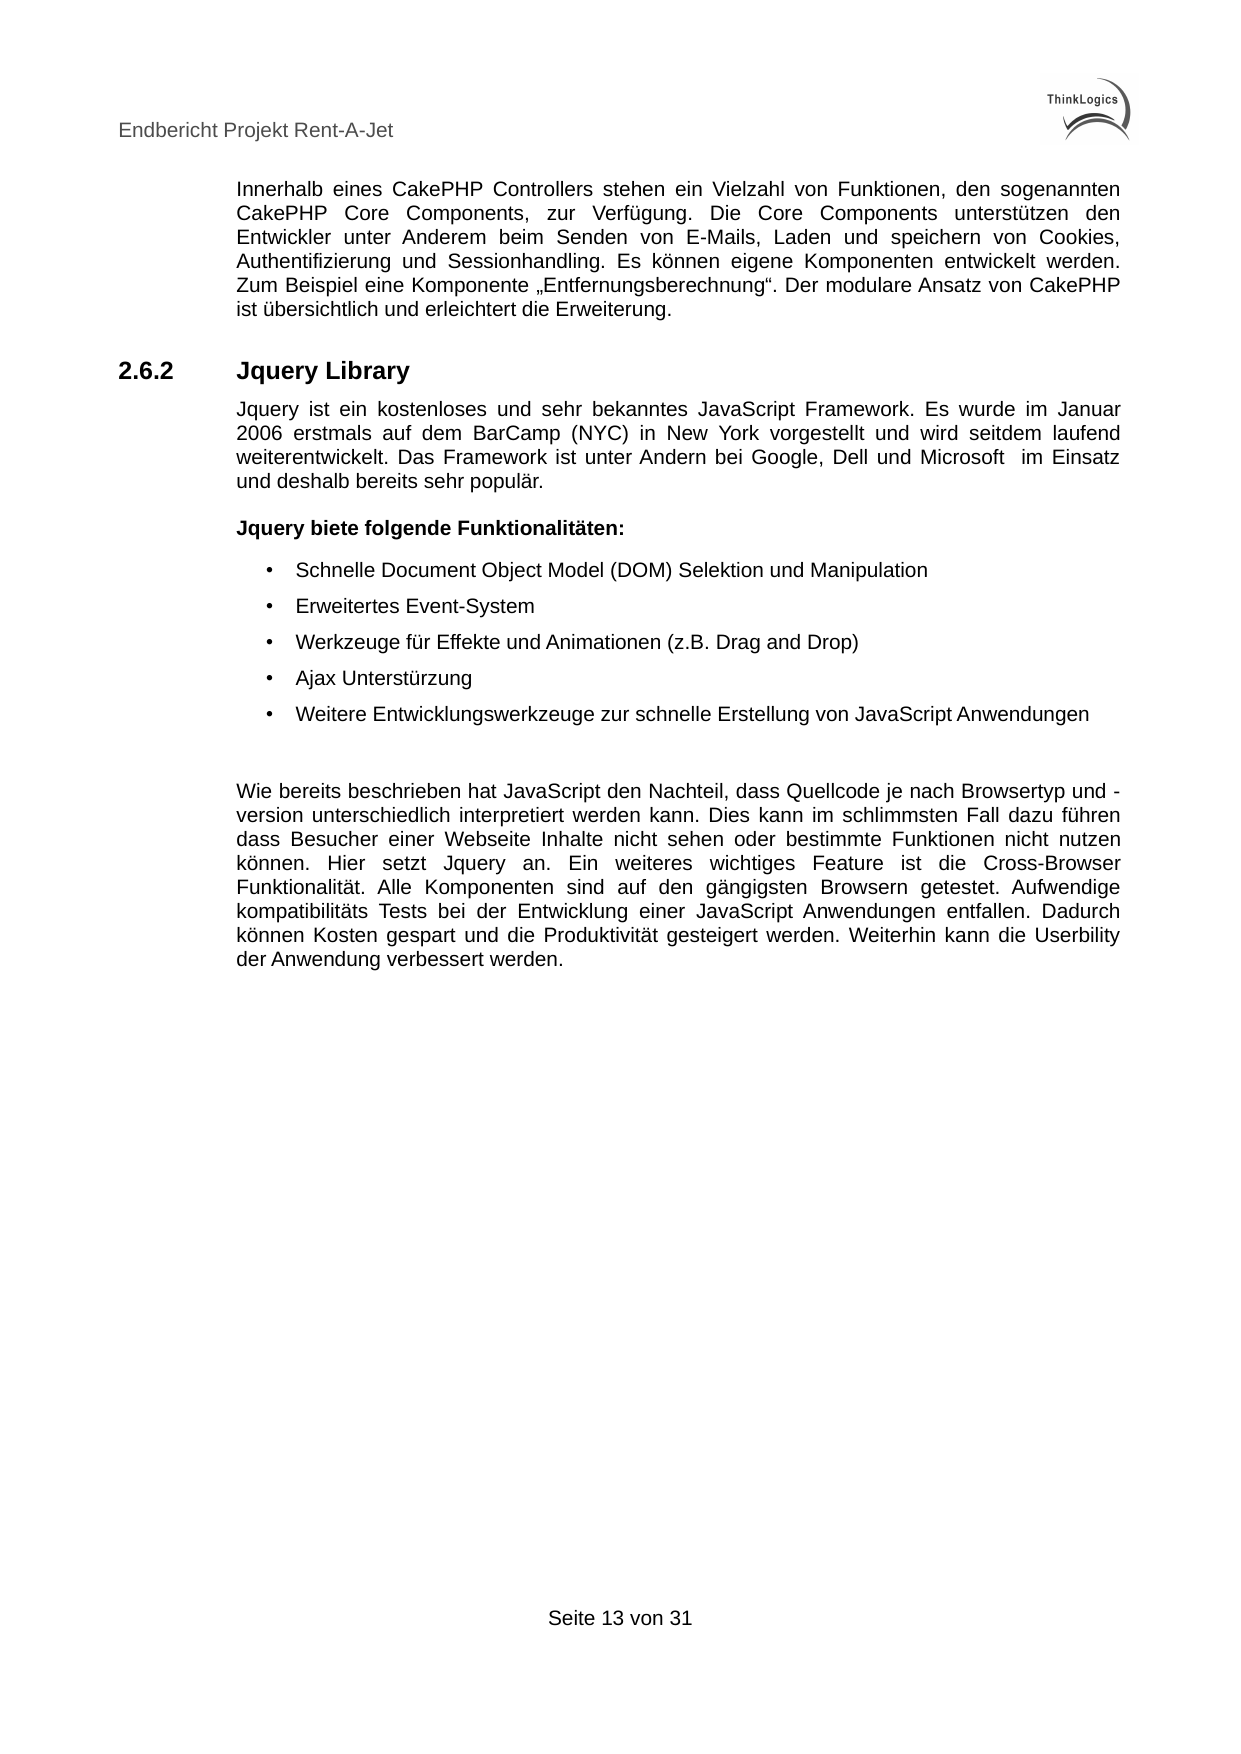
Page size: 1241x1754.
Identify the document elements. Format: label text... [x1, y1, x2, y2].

list Schnelle Document Object Model (DOM) Selektion und Manipulation [266, 558, 1122, 582]
text Wie bereits beschrieben hat JavaScript den Nachteil, dass Quellcode je nach Browsertyp und -version unterschiedlich interpretiert werden kann. Dies kann im schlimmsten Fall dazu führen dass Besucher einer Webseite Inhalte nicht sehen oder bestimmte Funktionen nicht nutzen können. Hier setzt Jquery an. Ein weiteres wichtiges Feature ist die Cross-Browser Funktionalität. Alle Komponenten sind auf den gängigsten Browsern getestet. Aufwendige kompatibilitäts Tests bei der Entwicklung einer JavaScript Anwendungen entfallen. Dadurch können Kosten gespart und die Produktivität gesteigert werden. Weiterhin kann die Userbility der Anwendung verbessert werden. [236, 779, 1122, 971]
text Jquery biete folgende Funktionalitäten: [236, 516, 1122, 540]
list Weitere Entwicklungswerkzeuge zur schnelle Erstellung von JavaScript Anwendungen [266, 702, 1122, 726]
list Ajax Unterstürzung [266, 666, 1122, 690]
text Jquery ist ein kostenloses und sehr bekanntes JavaScript Framework. Es wurde im Januar 2006 erstmals auf dem BarCamp (NYC) in New York vorgestellt und wird seitdem laufend weiterentwickelt. Das Framework ist unter Andern bei Google, Dell und Microsoft im Einsatz und deshalb bereits sehr populär. [236, 397, 1122, 493]
list Werkzeuge für Effekte und Animationen (z.B. Drag and Drop) [266, 630, 1122, 654]
list Erweitertes Event-System [266, 594, 1122, 618]
text Innerhalb eines CakePHP Controllers stehen ein Vielzahl von Funktionen, den sogenannten CakePHP Core Components, zur Verfügung. Die Core Components unterstützen den Entwickler unter Anderem beim Senden von E-Mails, Laden und speichern von Cookies, Authentifizierung und Sessionhandling. Es können eigene Komponenten entwickelt werden. Zum Beispiel eine Komponente „Entfernungsberechnung“. Der modulare Ansatz von CakePHP ist übersichtlich und erleichtert die Erweiterung. [236, 177, 1122, 321]
subtitle Jquery Library [118, 356, 1122, 385]
